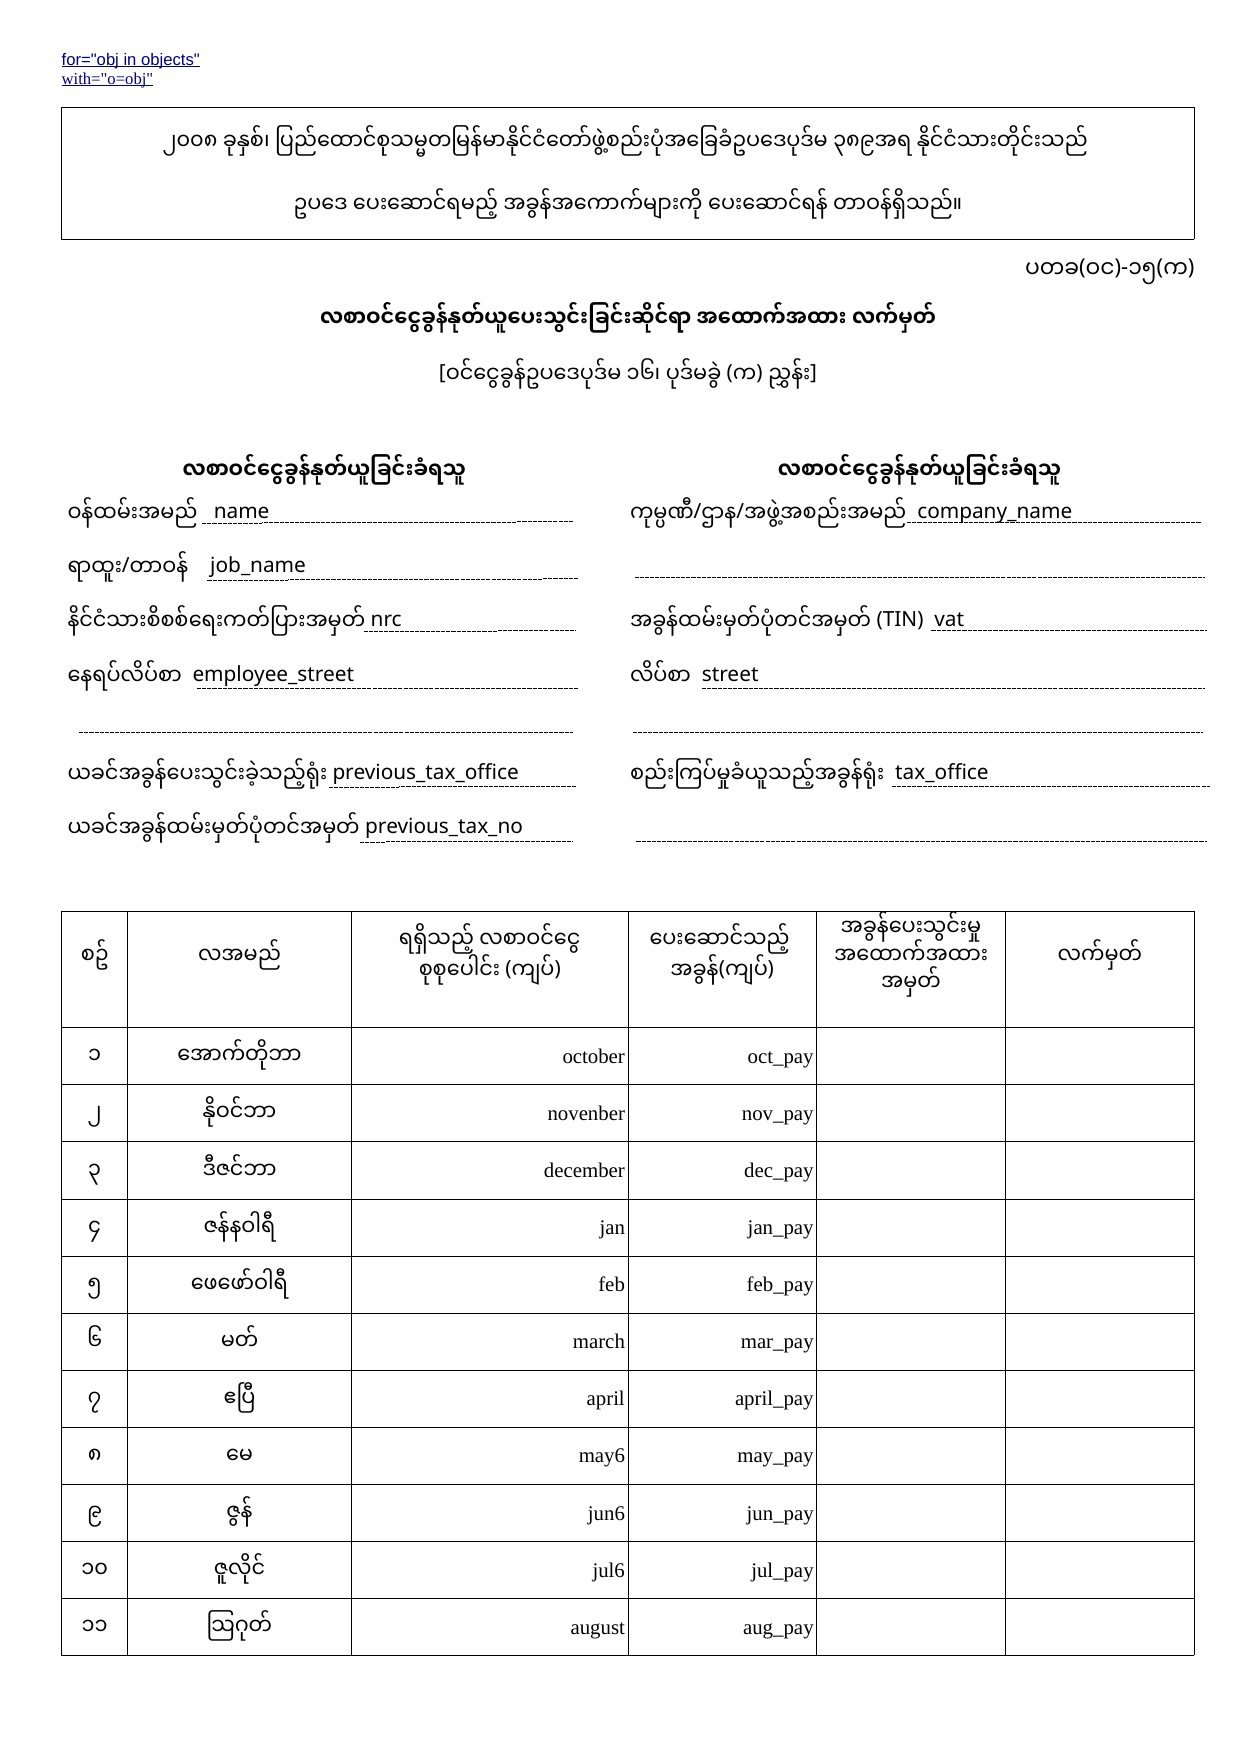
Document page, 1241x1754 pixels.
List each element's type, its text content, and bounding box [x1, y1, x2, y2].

table_cell feb [352, 1257, 628, 1313]
table_cell ၄ [62, 1200, 127, 1256]
table_cell may6 [352, 1428, 628, 1484]
table_header လအမည် [128, 912, 351, 1027]
table_header အခွန်ပေးသွင်းမှု အထောက်အထား အမှတ် [817, 912, 1005, 1027]
table_cell novenber [352, 1085, 628, 1141]
table_cell နိင်ငံသားစိစစ်ရေးကတ်ပြားအမှတ် nrc [61, 599, 586, 653]
table_cell feb_pay [629, 1257, 816, 1313]
table_cell ဝန်ထမ်းအမည် name [61, 490, 586, 544]
table_cell [1006, 1257, 1194, 1313]
table_header လစာဝင်ငွေခွန်နုတ်ယူပေးသွင်းခြင်းဆိုင်ရာ အထောက်အထား လက်မှတ် [ဝင်ငွေခွန်ဥပဒေပုဒ်မ ၁၆၊ ပုဒ်မခွဲ (က) ညွှန်း] [61, 299, 1194, 406]
table_cell jun_pay [629, 1485, 816, 1541]
table_cell အခွန်ထမ်းမှတ်ပုံတင်အမှတ် (TIN) vat [624, 599, 1214, 653]
table_cell ၁ [62, 1028, 127, 1084]
table_cell nov_pay [629, 1085, 816, 1141]
table_cell [1006, 1371, 1194, 1427]
table_cell ရာထူး/တာဝန် job_name [61, 544, 586, 599]
table_cell april_pay [629, 1371, 816, 1427]
table_header ၂၀၀၈ ခုနှစ်၊ ပြည်ထောင်စုသမ္မတမြန်မာနိုင်ငံတော်ဖွဲ့စည်းပုံအခြေခံဥပဒေပုဒ်မ ၃၈၉အရ နိုင်ငံသားတိုင်းသည် ဥပ‌ဒေ ပေးဆောင်ရမည့် အခွန်အကောက်များကို ပေးဆောင်ရန် တာဝန်ရှိသည်။ [62, 108, 1194, 239]
table_cell ၈ [62, 1428, 127, 1484]
table_cell [817, 1200, 1005, 1256]
table_header လက်မှတ် [1006, 912, 1194, 1027]
table_cell [817, 1428, 1005, 1484]
table_cell [817, 1142, 1005, 1198]
table_header လစာဝင်ငွေခွန်နုတ်ယူခြင်းခံရသူ [624, 451, 1214, 490]
table_cell may_pay [629, 1428, 816, 1484]
table_cell မေ [128, 1428, 351, 1484]
table_cell december [352, 1142, 628, 1198]
table_cell [586, 544, 624, 599]
table_cell ဒီဇင်ဘာ [128, 1142, 351, 1198]
table_cell ယခင်အခွန်ထမ်းမှတ်ပုံတင်အမှတ် previous_tax_no [61, 805, 586, 859]
table_cell [817, 1028, 1005, 1084]
table_header ပေးဆောင်သည့် အခွန်(ကျပ်) [629, 912, 816, 1027]
table_cell [817, 1542, 1005, 1598]
table_cell အောက်တိုဘာ [128, 1028, 351, 1084]
table_cell jan [352, 1200, 628, 1256]
table_cell [586, 490, 624, 544]
table_cell jul6 [352, 1542, 628, 1598]
table_cell ယခင်အခွန်ပေးသွင်းခဲ့သည့်ရုံး previous_tax_office [61, 751, 586, 805]
text with="o=obj" [61, 69, 1194, 88]
table_header [586, 451, 624, 490]
table_cell [817, 1257, 1005, 1313]
table_cell ၆ [62, 1314, 127, 1370]
table_cell dec_pay [629, 1142, 816, 1198]
table_cell သြဂုတ် [128, 1599, 351, 1655]
table_cell august [352, 1599, 628, 1655]
table_cell ဇူလိုင် [128, 1542, 351, 1598]
table_cell march [352, 1314, 628, 1370]
table_cell [817, 1599, 1005, 1655]
table_cell april [352, 1371, 628, 1427]
table_cell [1006, 1200, 1194, 1256]
table_cell [586, 805, 624, 859]
table_cell [1006, 1542, 1194, 1598]
table_cell [1006, 1085, 1194, 1141]
table_cell ၅ [62, 1257, 127, 1313]
table_cell စည်းကြပ်မှုခံယူသည့်အခွန်ရုံး tax_office [624, 751, 1214, 859]
table_cell ဇွန် [128, 1485, 351, 1541]
table_cell ၇ [62, 1371, 127, 1427]
table_cell [586, 751, 624, 805]
table_cell [1006, 1428, 1194, 1484]
table_cell ၉ [62, 1485, 127, 1541]
table_cell ၃ [62, 1142, 127, 1198]
table_cell လိပ်စာ street [624, 653, 1214, 751]
table_header ရရှိသည့် လစာဝင်ငွေ စုစုပေါင်း (ကျပ်) [352, 912, 628, 1027]
table_cell နေရပ်လိပ်စာ employee_street [61, 653, 586, 751]
table_cell [1006, 1142, 1194, 1198]
table_header စဥ် [62, 912, 127, 1027]
table_header လစာဝင်ငွေခွန်နုတ်ယူခြင်းခံရသူ [61, 451, 586, 490]
table_cell oct_pay [629, 1028, 816, 1084]
table_cell [1006, 1028, 1194, 1084]
table_cell [586, 653, 624, 751]
table_cell ၂ [62, 1085, 127, 1141]
table_cell ဧပြီ [128, 1371, 351, 1427]
table_cell [586, 599, 624, 653]
table_cell jul_pay [629, 1542, 816, 1598]
table_cell mar_pay [629, 1314, 816, 1370]
table_cell jan_pay [629, 1200, 816, 1256]
table_cell ၁၀ [62, 1542, 127, 1598]
table_cell နိုဝင်ဘာ [128, 1085, 351, 1141]
table_cell ၁၁ [62, 1599, 127, 1655]
table_cell aug_pay [629, 1599, 816, 1655]
table_cell jun6 [352, 1485, 628, 1541]
table_cell ဖေဖော်ဝါရီ [128, 1257, 351, 1313]
table_cell [817, 1314, 1005, 1370]
text for="obj in objects" [61, 49, 1194, 69]
table_cell [817, 1371, 1005, 1427]
table_cell [1006, 1599, 1194, 1655]
table_cell [1006, 1485, 1194, 1541]
table_cell ဇန်နဝါရီ [128, 1200, 351, 1256]
table_cell [1006, 1314, 1194, 1370]
table_cell october [352, 1028, 628, 1084]
table_cell ကုမ္ပဏီ/ဌာန/အဖွဲ့အစည်းအမည် company_name [624, 490, 1214, 599]
table_cell [817, 1485, 1005, 1541]
table_cell မတ် [128, 1314, 351, 1370]
table_cell ပတခ(ဝင)-၁၅(က) [61, 240, 1194, 299]
table_cell [817, 1085, 1005, 1141]
